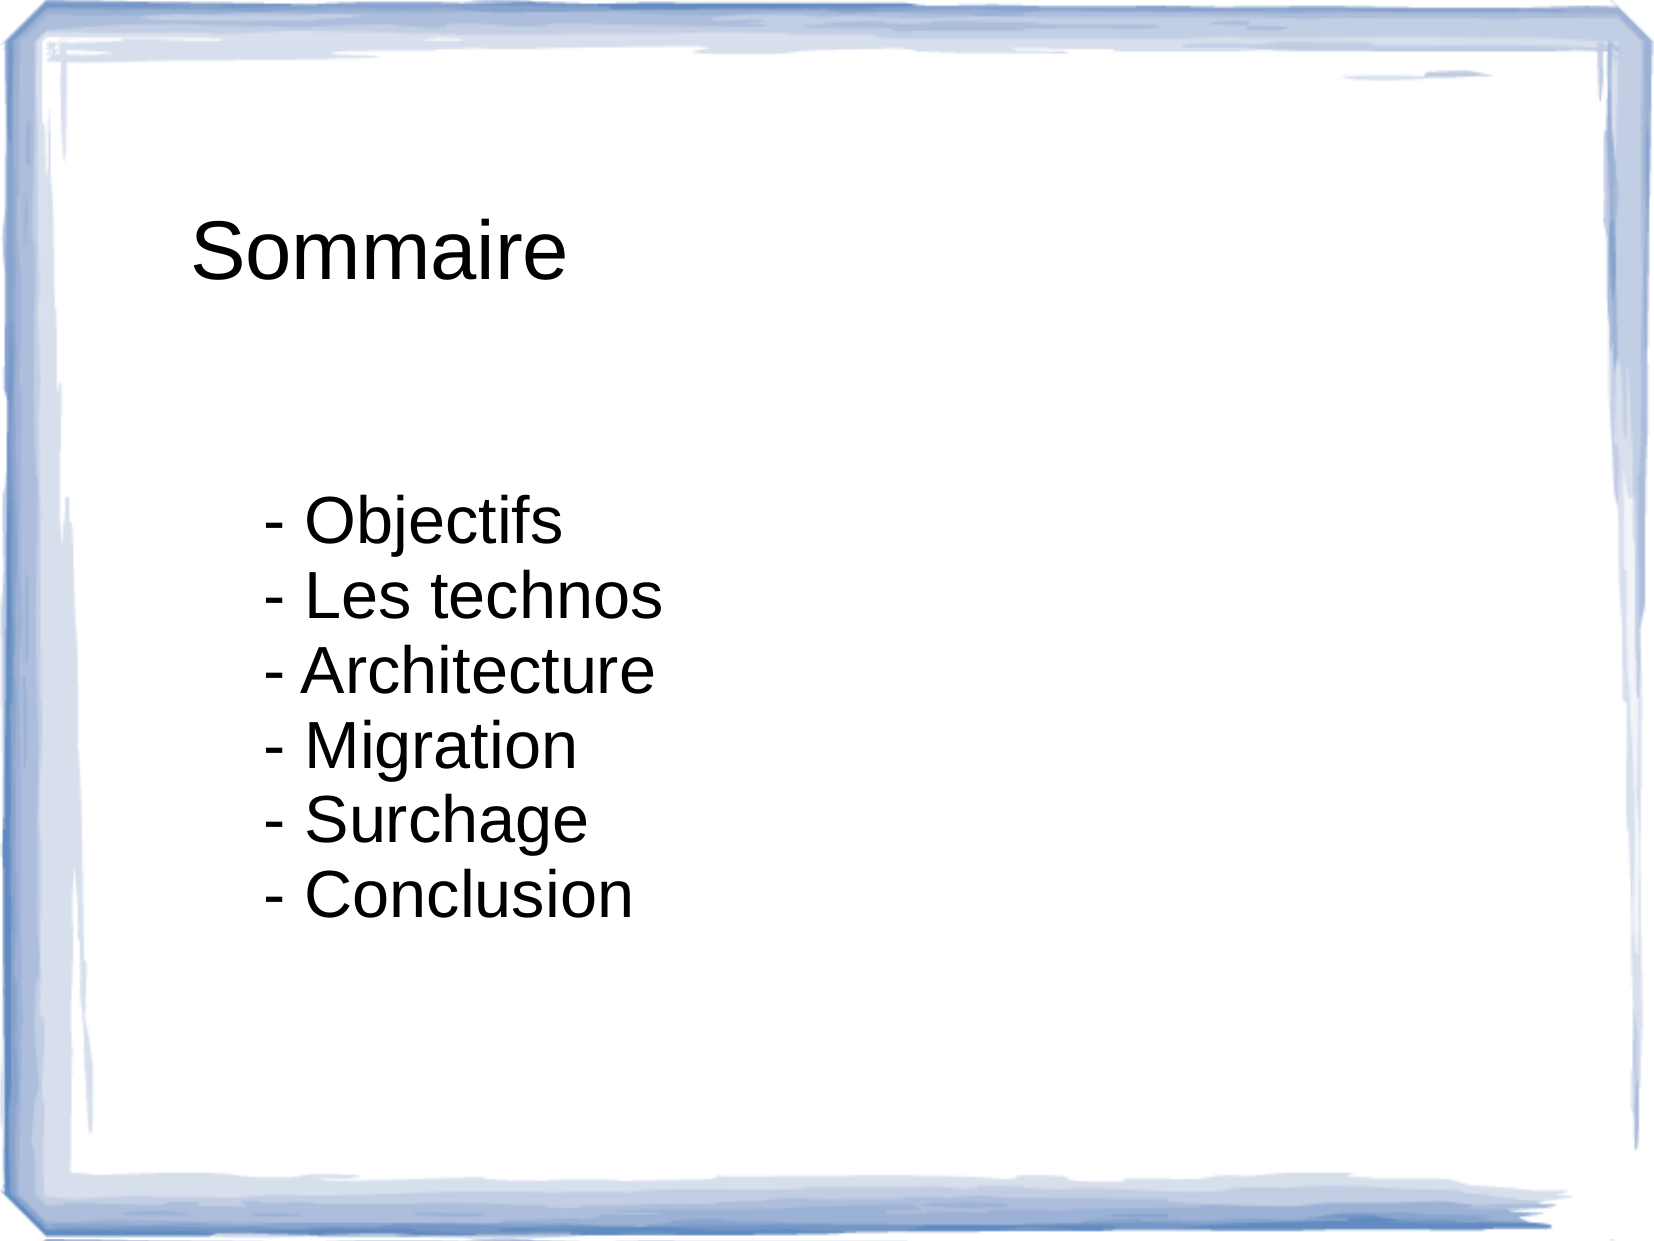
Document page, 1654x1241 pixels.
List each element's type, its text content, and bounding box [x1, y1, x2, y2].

picture [0, 0, 1654, 1241]
text_box Sommaire - Objectifs - Les technos - Architecture - Migration - Surchage - Conclusion [175, 197, 1511, 1001]
